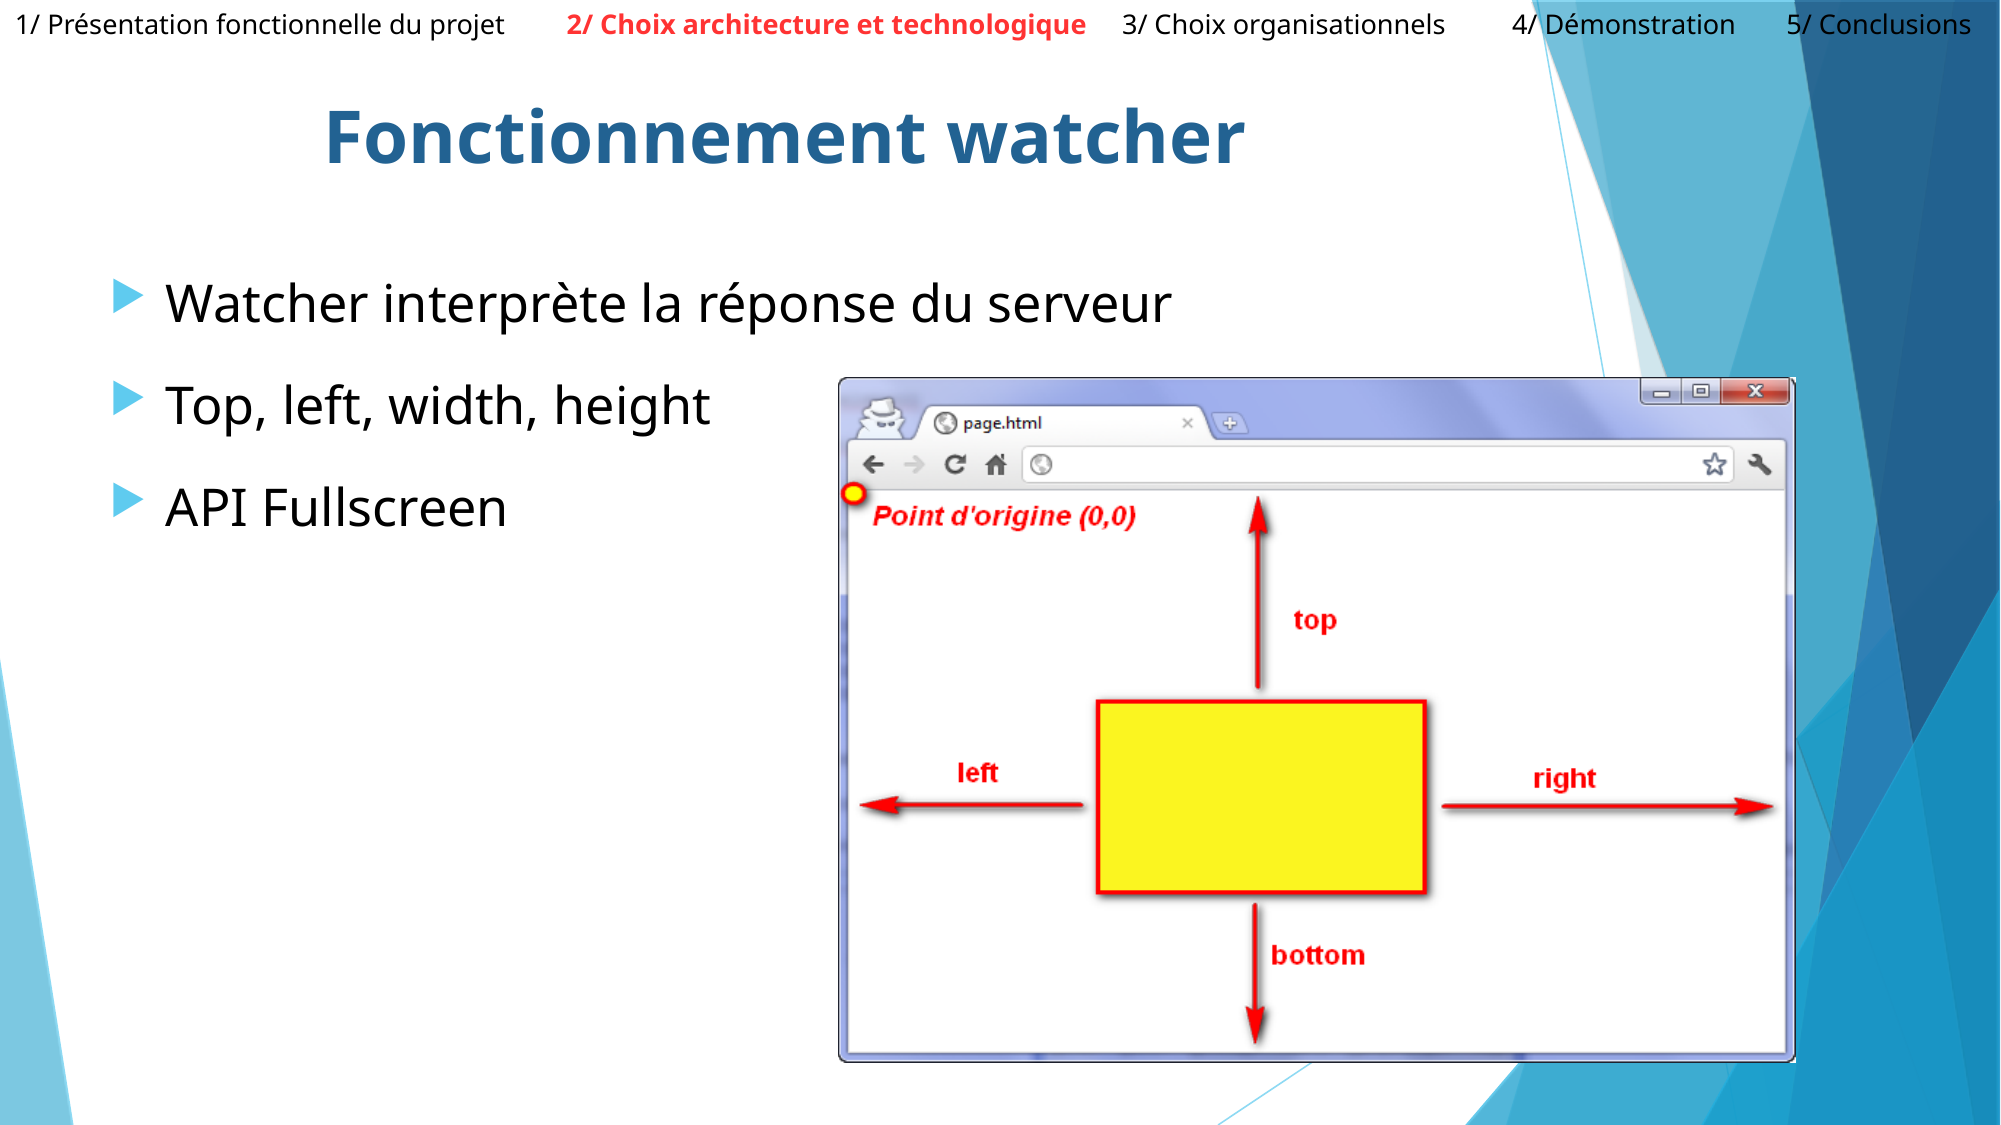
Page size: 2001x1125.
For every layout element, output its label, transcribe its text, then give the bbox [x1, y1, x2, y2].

list Fonctionnement watcher Watcher interprète la réponse du serveur Top, left, width, height API Fullscreen [94, 82, 1477, 1125]
picture [838, 377, 1796, 1063]
text_box 1/ Présentation fonctionnelle du projet 2/ Choix architecture et technologique 3/ Choix organisationnels 4/ Démonstration 5/ Conclusions [0, 0, 2000, 48]
